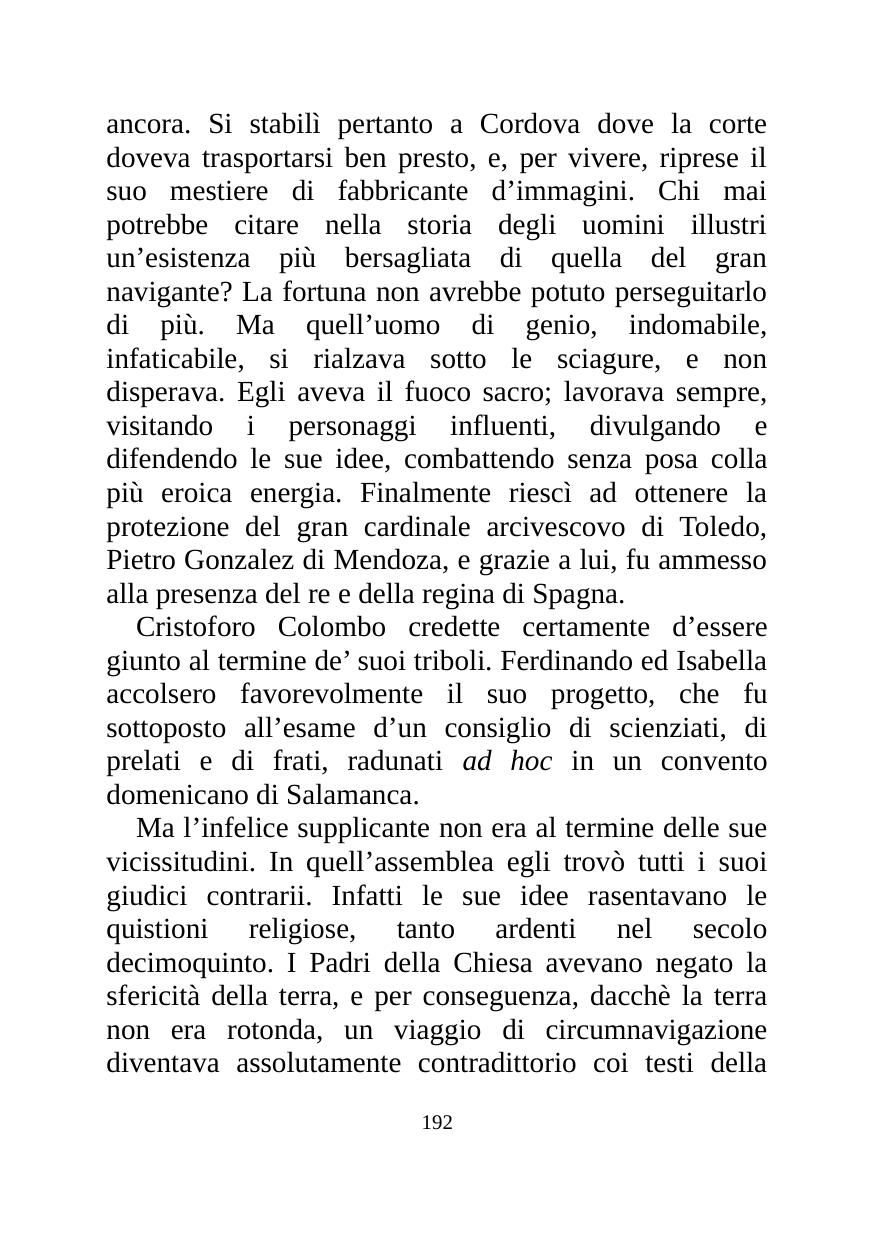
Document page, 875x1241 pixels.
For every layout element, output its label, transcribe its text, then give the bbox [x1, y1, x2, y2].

text ancora. Si stabilì pertanto a Cordova dove la corte doveva trasportarsi ben presto, e, per vivere, riprese il suo mestiere di fabbricante d’immagini. Chi mai potrebbe citare nella storia degli uomini illustri un’esistenza più bersagliata di quella del gran navigante? La fortuna non avrebbe potuto perseguitarlo di più. Ma quell’uomo di genio, indomabile, infaticabile, si rialzava sotto le sciagure, e non disperava. Egli aveva il fuoco sacro; lavorava sempre, visitando i personaggi influenti, divulgando e difendendo le sue idee, combattendo senza posa colla più eroica energia. Finalmente riescì ad ottenere la protezione del gran cardinale arcivescovo di Toledo, Pietro Gonzalez di Mendoza, e grazie a lui, fu ammesso alla presenza del re e della regina di Spagna. [106, 106, 768, 609]
text Cristoforo Colombo credette certamente d’essere giunto al termine de’ suoi triboli. Ferdinando ed Isabella accolsero favorevolmente il suo progetto, che fu sottoposto all’esame d’un consiglio di scienziati, di prelati e di frati, radunati ad hoc in un convento domenicano di Salamanca. [106, 609, 768, 811]
text Ma l’infelice supplicante non era al termine delle sue vicissitudini. In quell’assemblea egli trovò tutti i suoi giudici contrarii. Infatti le sue idee rasentavano le quistioni religiose, tanto ardenti nel secolo decimoquinto. I Padri della Chiesa avevano negato la sfericità della terra, e per conseguenza, dacchè la terra non era rotonda, un viaggio di circumnavigazione diventava assolutamente contradittorio coi testi della [106, 811, 768, 1079]
